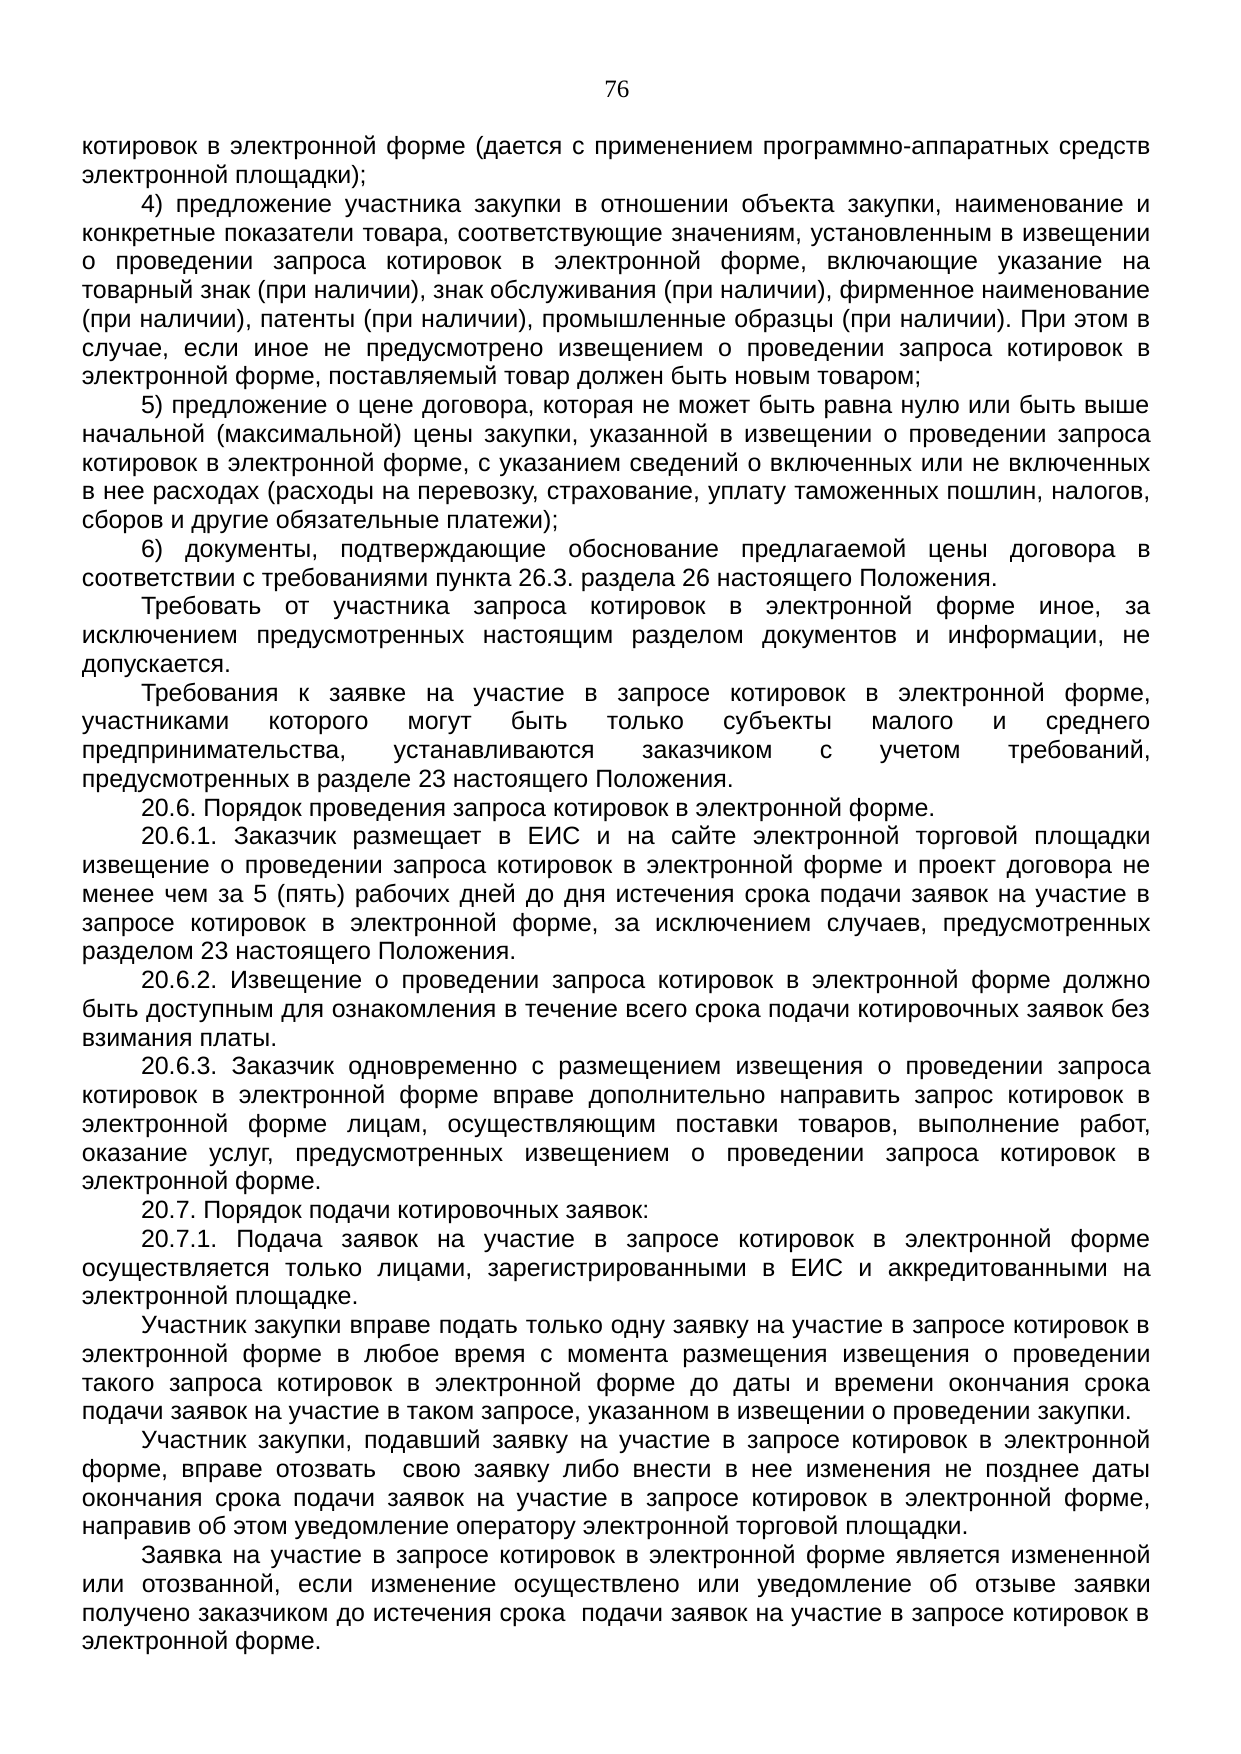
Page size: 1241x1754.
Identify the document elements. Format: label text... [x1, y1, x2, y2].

text 20.6.1. Заказчик размещает в ЕИС и на сайте электронной торговой площадки извещение о проведении запроса котировок в электронной форме и проект договора не менее чем за 5 (пять) рабочих дней до дня истечения срока подачи заявок на участие в запросе котировок в электронной форме, за исключением случаев, предусмотренных разделом 23 настоящего Положения. [82, 821, 1152, 965]
text 20.6. Порядок проведения запроса котировок в электронной форме. [82, 792, 1152, 821]
text 6) документы, подтверждающие обоснование предлагаемой цены договора в соответствии с требованиями пункта 26.3. раздела 26 настоящего Положения. [82, 534, 1152, 591]
text 4) предложение участника закупки в отношении объекта закупки, наименование и конкретные показатели товара, соответствующие значениям, установленным в извещении о проведении запроса котировок в электронной форме, включающие указание на товарный знак (при наличии), знак обслуживания (при наличии), фирменное наименование (при наличии), патенты (при наличии), промышленные образцы (при наличии). При этом в случае, если иное не предусмотрено извещением о проведении запроса котировок в электронной форме, поставляемый товар должен быть новым товаром; [82, 189, 1152, 390]
text 20.6.3. Заказчик одновременно с размещением извещения о проведении запроса котировок в электронной форме вправе дополнительно направить запрос котировок в электронной форме лицам, осуществляющим поставки товаров, выполнение работ, оказание услуг, предусмотренных извещением о проведении запроса котировок в электронной форме. [82, 1051, 1152, 1195]
text Требовать от участника запроса котировок в электронной форме иное, за исключением предусмотренных настоящим разделом документов и информации, не допускается. [82, 591, 1152, 677]
text Заявка на участие в запросе котировок в электронной форме является измененной или отозванной, если изменение осуществлено или уведомление об отзыве заявки получено заказчиком до истечения срока подачи заявок на участие в запросе котировок в электронной форме. [82, 1540, 1152, 1655]
text 5) предложение о цене договора, которая не может быть равна нулю или быть выше начальной (максимальной) цены закупки, указанной в извещении о проведении запроса котировок в электронной форме, с указанием сведений о включенных или не включенных в нее расходах (расходы на перевозку, страхование, уплату таможенных пошлин, налогов, сборов и другие обязательные платежи); [82, 390, 1152, 534]
text Участник закупки вправе подать только одну заявку на участие в запросе котировок в электронной форме в любое время с момента размещения извещения о проведении такого запроса котировок в электронной форме до даты и времени окончания срока подачи заявок на участие в таком запросе, указанном в извещении о проведении закупки. [82, 1310, 1152, 1425]
text 20.7. Порядок подачи котировочных заявок: [82, 1195, 1152, 1224]
text 20.6.2. Извещение о проведении запроса котировок в электронной форме должно быть доступным для ознакомления в течение всего срока подачи котировочных заявок без взимания платы. [82, 965, 1152, 1051]
text Требования к заявке на участие в запросе котировок в электронной форме, участниками которого могут быть только субъекты малого и среднего предпринимательства, устанавливаются заказчиком с учетом требований, предусмотренных в разделе 23 настоящего Положения. [82, 677, 1152, 792]
text Участник закупки, подавший заявку на участие в запросе котировок в электронной форме, вправе отозвать свою заявку либо внести в нее изменения не позднее даты окончания срока подачи заявок на участие в запросе котировок в электронной форме, направив об этом уведомление оператору электронной торговой площадки. [82, 1425, 1152, 1540]
text котировок в электронной форме (дается с применением программно-аппаратных средств электронной площадки); [82, 131, 1152, 189]
text 20.7.1. Подача заявок на участие в запросе котировок в электронной форме осуществляется только лицами, зарегистрированными в ЕИС и аккредитованными на электронной площадке. [82, 1224, 1152, 1310]
